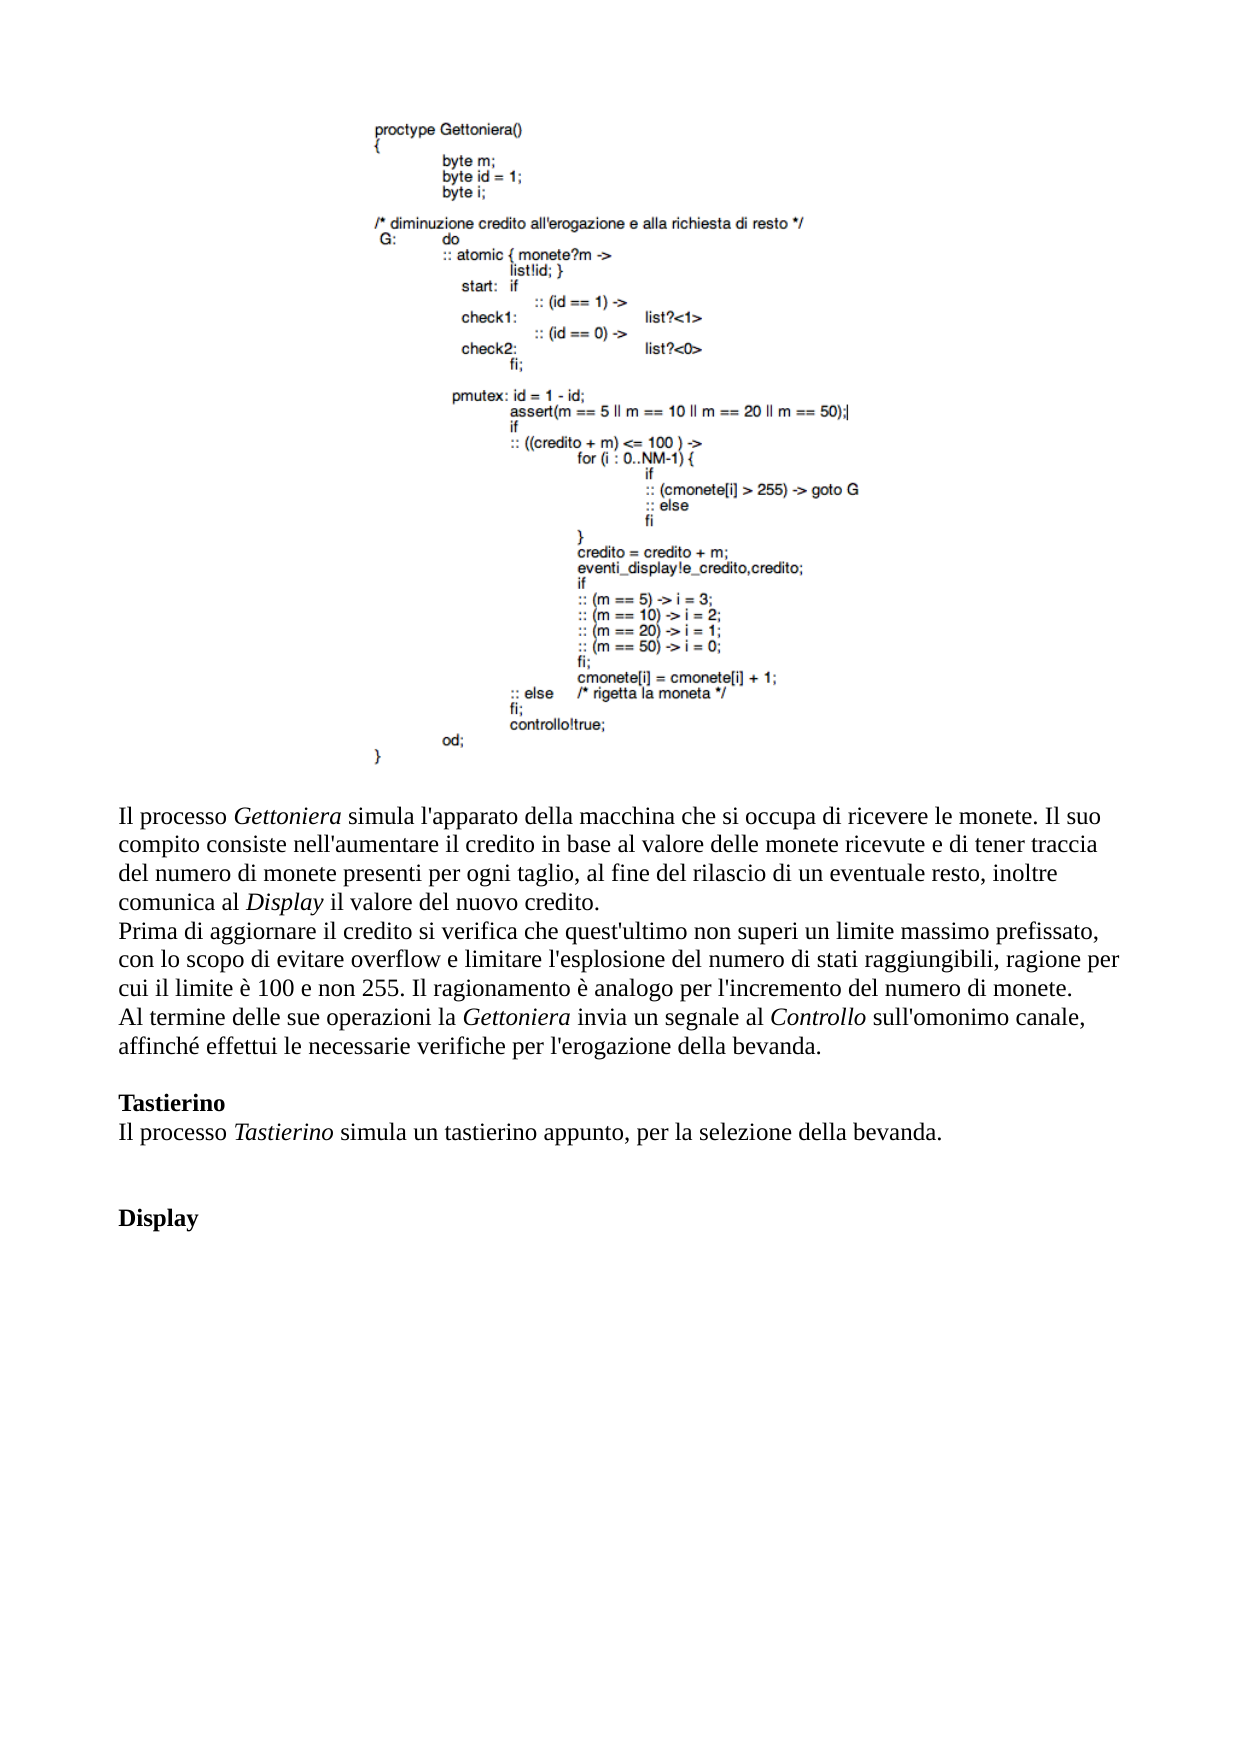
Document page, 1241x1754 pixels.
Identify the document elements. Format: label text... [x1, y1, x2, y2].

text Tastierino [118, 1088, 1122, 1117]
text Display [118, 1203, 1122, 1232]
text Al termine delle sue operazioni la Gettoniera invia un segnale al Controllo sull'omonimo canale, affinché effettui le necessarie verifiche per l'erogazione della bevanda. [118, 1002, 1122, 1059]
picture [370, 118, 870, 772]
text Prima di aggiornare il credito si verifica che quest'ultimo non superi un limite massimo prefissato, con lo scopo di evitare overflow e limitare l'esplosione del numero di stati raggiungibili, ragione per cui il limite è 100 e non 255. Il ragionamento è analogo per l'incremento del numero di monete. [118, 916, 1122, 1002]
text Il processo Gettoniera simula l'apparato della macchina che si occupa di ricevere le monete. Il suo compito consiste nell'aumentare il credito in base al valore delle monete ricevute e di tener traccia del numero di monete presenti per ogni taglio, al fine del rilascio di un eventuale resto, inoltre comunica al Display il valore del nuovo credito. [118, 801, 1122, 916]
text Il processo Tastierino simula un tastierino appunto, per la selezione della bevanda. [118, 1117, 1122, 1146]
